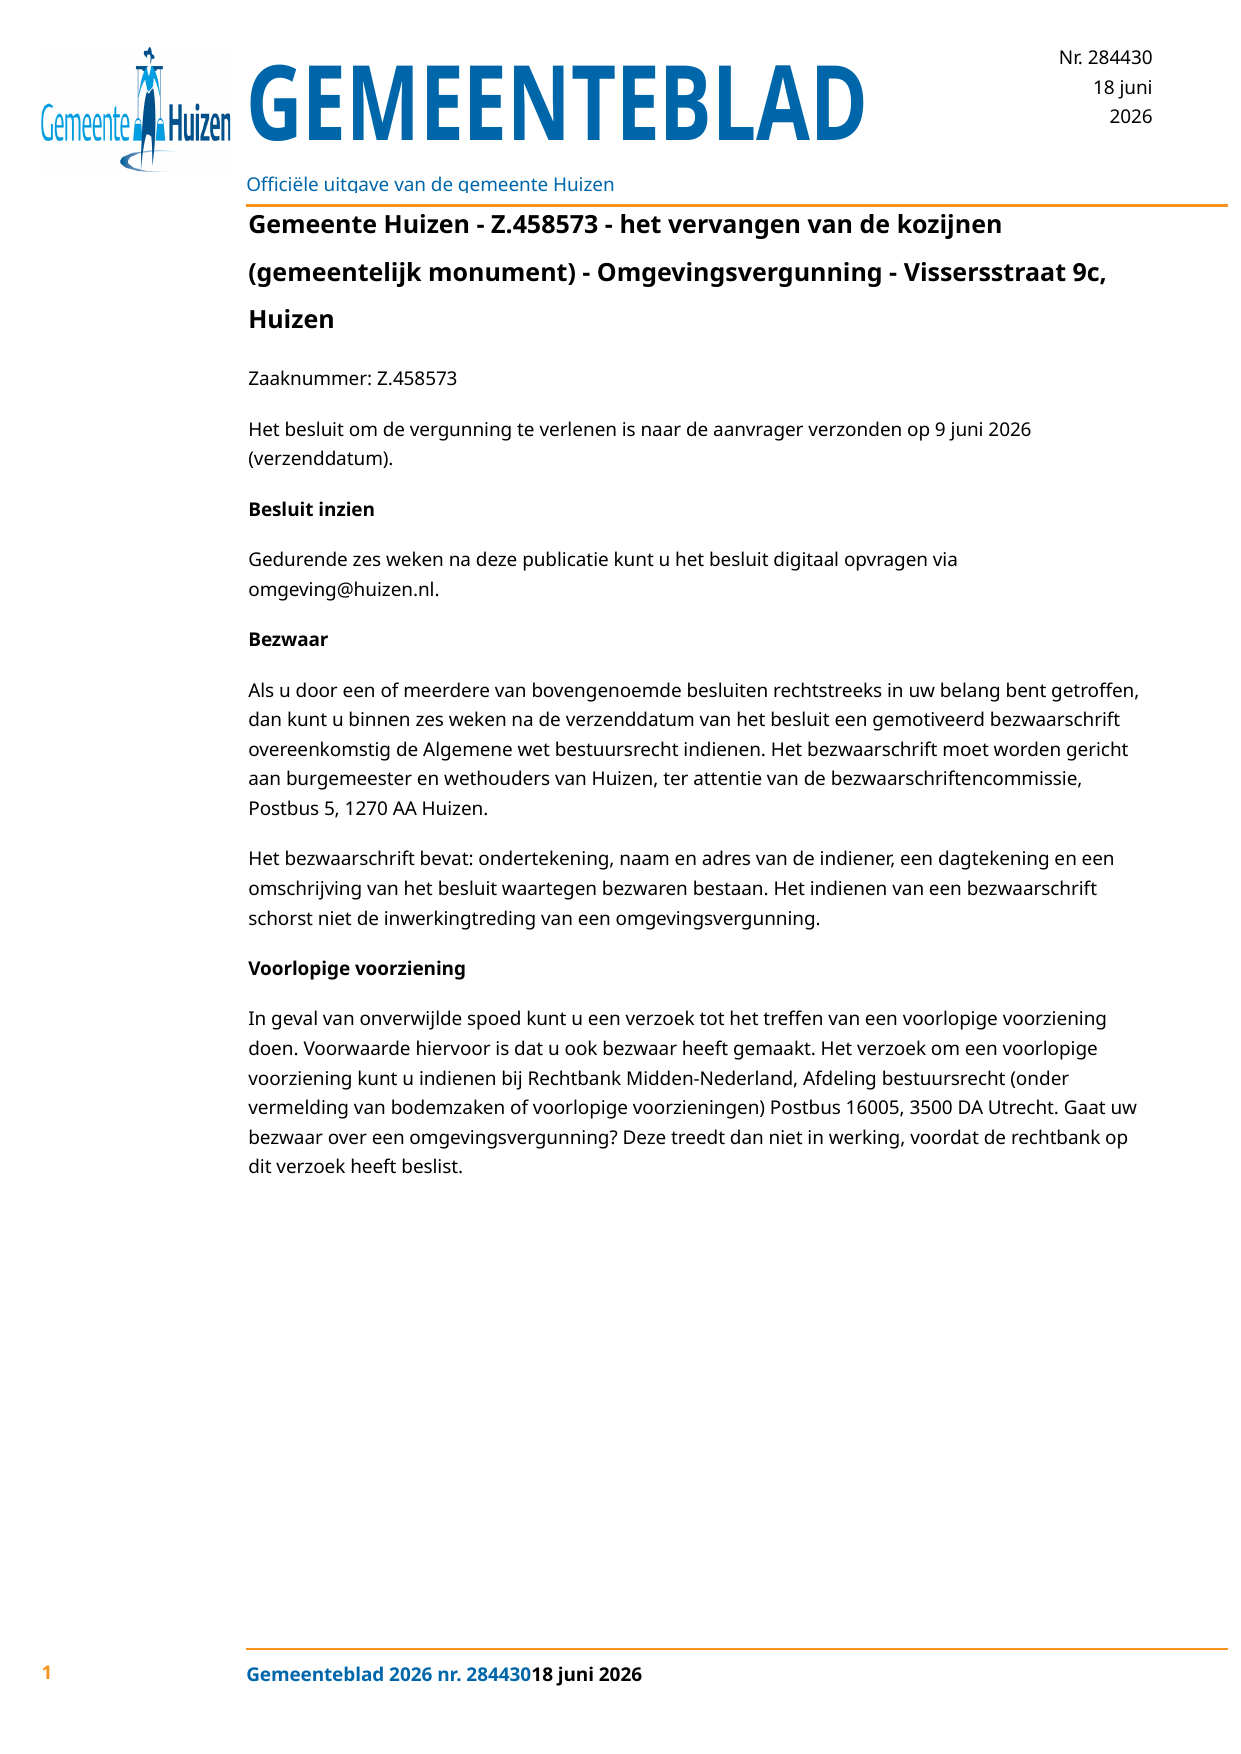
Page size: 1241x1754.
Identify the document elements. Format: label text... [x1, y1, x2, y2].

text Bezwaar [248, 626, 1152, 652]
picture [41, 47, 231, 172]
text Als u door een of meerdere van bovengenoemde besluiten rechtstreeks in uw belang bent getroffen, dan kunt u binnen zes weken na de verzenddatum van het besluit een gemotiveerd bezwaarschrift overeenkomstig de Algemene wet bestuursrecht indienen. Het bezwaarschrift moet worden gericht aan burgemeester en wethouders van Huizen, ter attentie van de bezwaarschriftencommissie, Postbus 5, 1270 AA Huizen. [248, 677, 1152, 821]
text Het besluit om de vergunning te verlenen is naar de aanvrager verzonden op 9 juni 2026 (verzenddatum). [248, 416, 1152, 471]
text Zaaknummer: Z.458573 [248, 366, 1152, 391]
text Het bezwaarschrift bevat: ondertekening, naam en adres van de indiener, een dagtekening en een omschrijving van het besluit waartegen bezwaren bestaan. Het indienen van een bezwaarschrift schorst niet de inwerkingtreding van een omgevingsvergunning. [248, 846, 1152, 930]
text Voorlopige voorziening [248, 955, 1152, 981]
text Gedurende zes weken na deze publicatie kunt u het besluit digitaal opvragen via omgeving@huizen.nl. [248, 546, 1152, 602]
text In geval van onverwijlde spoed kunt u een verzoek tot het treffen van een voorlopige voorziening doen. Voorwaarde hiervoor is dat u ook bezwaar heeft gemaakt. Het verzoek om een voorlopige voorziening kunt u indienen bij Rechtbank Midden-Nederland, Afdeling bestuursrecht (onder vermelding van bodemzaken of voorlopige voorzieningen) Postbus 16005, 3500 DA Utrecht. Gaat uw bezwaar over een omgevingsvergunning? Deze treedt dan niet in werking, voordat de rechtbank op dit verzoek heeft beslist. [248, 1006, 1152, 1179]
text Besluit inzien [248, 496, 1152, 522]
text Gemeente Huizen - Z.458573 - het vervangen van de kozijnen (gemeentelijk monument) - Omgevingsvergunning - Vissersstraat 9c, Huizen [248, 207, 1152, 336]
